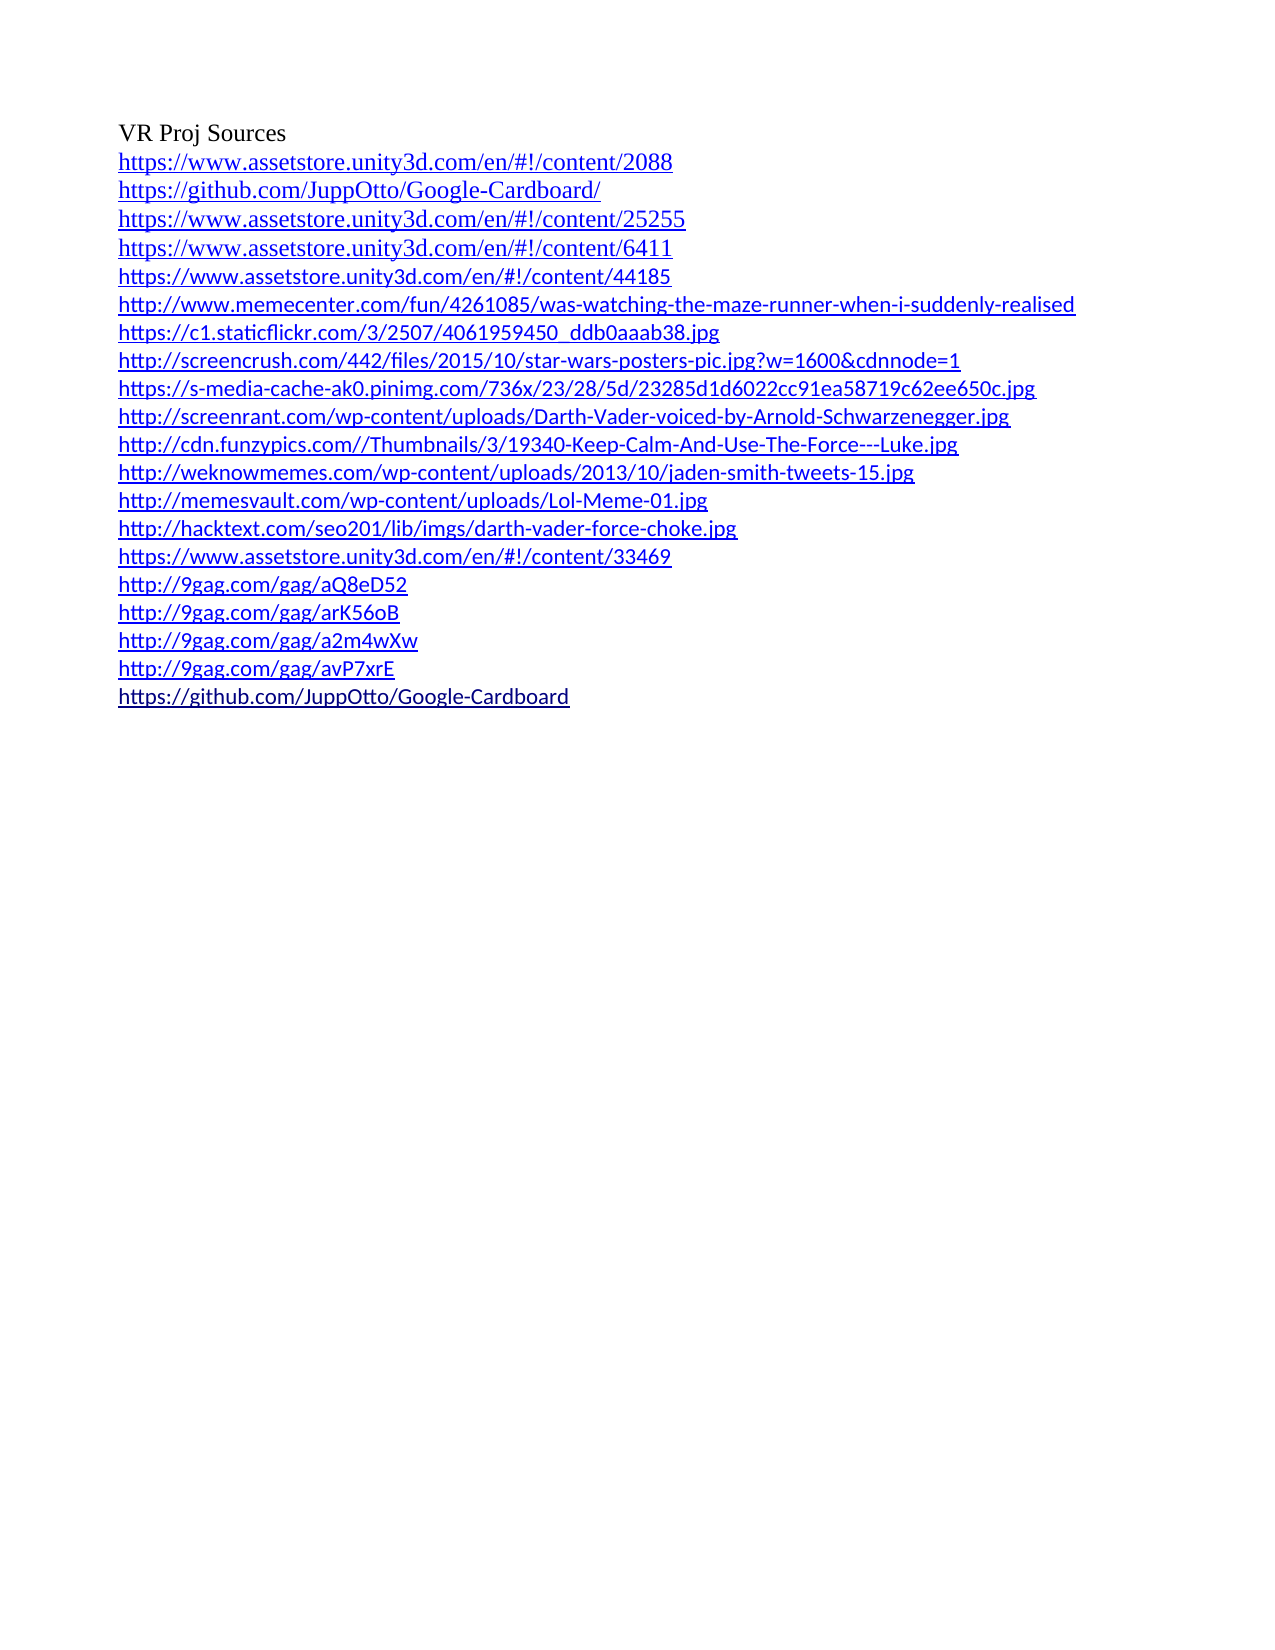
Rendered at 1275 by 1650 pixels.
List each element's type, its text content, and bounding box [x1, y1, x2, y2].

text http://weknowmemes.com/wp-content/uploads/2013/10/jaden-smith-tweets-15.jpg [118, 458, 1157, 486]
text https://www.assetstore.unity3d.com/en/#!/content/33469 [118, 542, 1157, 570]
text http://9gag.com/gag/aQ8eD52 [118, 570, 1157, 598]
text http://9gag.com/gag/arK56oB [118, 598, 1157, 626]
text http://9gag.com/gag/avP7xrE [118, 654, 1157, 682]
text https://www.assetstore.unity3d.com/en/#!/content/25255 [118, 204, 1157, 233]
text http://9gag.com/gag/a2m4wXw [118, 626, 1157, 654]
text https://www.assetstore.unity3d.com/en/#!/content/44185 [118, 262, 1157, 290]
text https://github.com/JuppOtto/Google-Cardboard/ [118, 176, 1157, 204]
text VR Proj Sources [118, 118, 1157, 147]
text http://www.memecenter.com/fun/4261085/was-watching-the-maze-runner-when-i-suddenly-realised [118, 290, 1157, 318]
text https://github.com/JuppOtto/Google-Cardboard [118, 682, 1157, 710]
text https://www.assetstore.unity3d.com/en/#!/content/6411 [118, 233, 1157, 262]
text http://hacktext.com/seo201/lib/imgs/darth-vader-force-choke.jpg [118, 514, 1157, 542]
text http://memesvault.com/wp-content/uploads/Lol-Meme-01.jpg [118, 486, 1157, 514]
text http://screenrant.com/wp-content/uploads/Darth-Vader-voiced-by-Arnold-Schwarzenegger.jpg [118, 402, 1157, 430]
text https://s-media-cache-ak0.pinimg.com/736x/23/28/5d/23285d1d6022cc91ea58719c62ee650c.jpg [118, 374, 1157, 402]
text http://cdn.funzypics.com//Thumbnails/3/19340-Keep-Calm-And-Use-The-Force---Luke.jpg [118, 430, 1157, 458]
text http://screencrush.com/442/files/2015/10/star-wars-posters-pic.jpg?w=1600&cdnnode=1 [118, 346, 1157, 374]
text https://c1.staticflickr.com/3/2507/4061959450_ddb0aaab38.jpg [118, 318, 1157, 346]
text https://www.assetstore.unity3d.com/en/#!/content/2088 [118, 147, 1157, 176]
